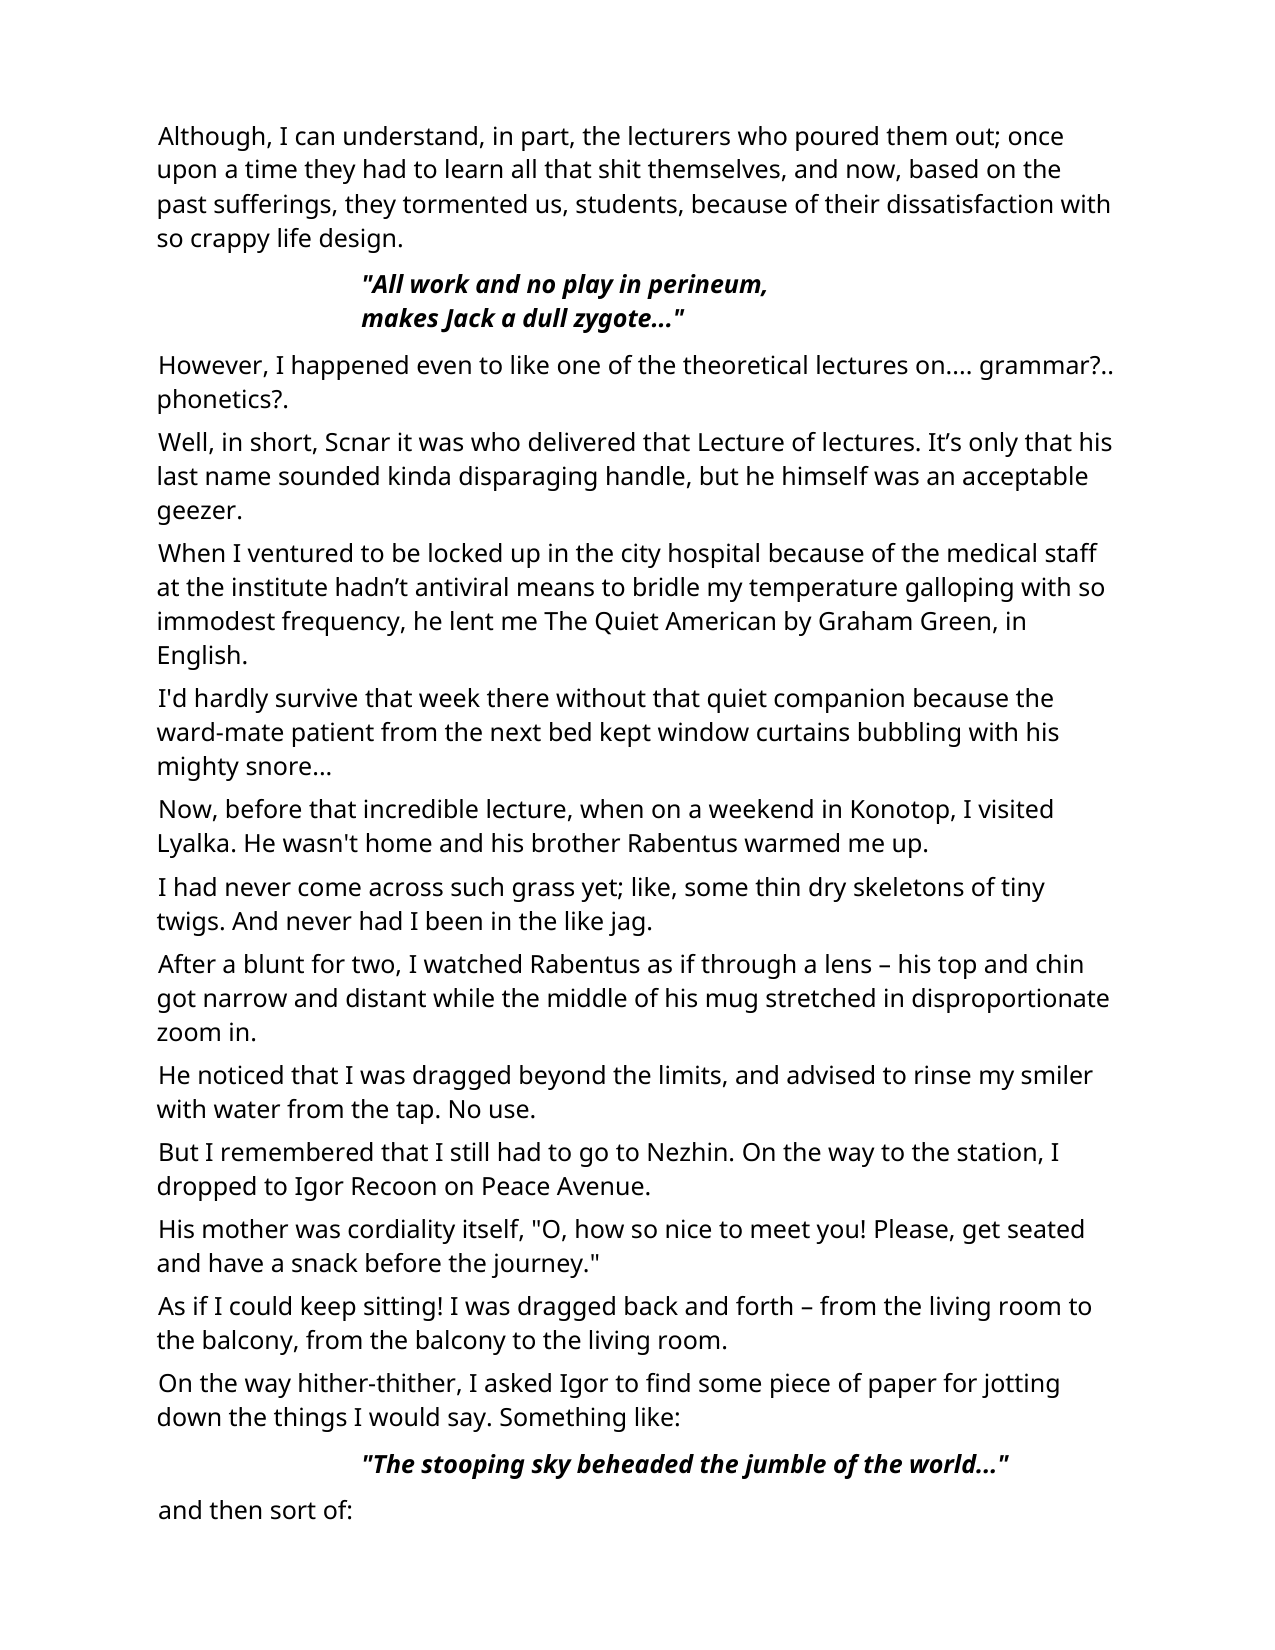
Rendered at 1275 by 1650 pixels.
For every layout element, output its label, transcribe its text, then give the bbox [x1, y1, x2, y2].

text makes Jack a dull zygote..." [286, 301, 1118, 335]
text As if I could keep sitting! I was dragged back and forth – from the living room to the balcony, from the balcony to the living room. [156, 1289, 1118, 1357]
text But I remembered that I still had to go to Nezhin. On the way to the station, I dropped to Igor Recoon on Peace Avenue. [156, 1134, 1118, 1203]
text When I ventured to be locked up in the city hospital because of the medical staff at the institute hadn’t antiviral means to bridle my temperature galloping with so immodest frequency, he lent me The Quiet American by Graham Green, in English. [156, 536, 1118, 672]
text However, I happened even to like one of the theoretical lectures on.... grammar?.. phonetics?. [156, 347, 1118, 416]
text Although, I can understand, in part, the lecturers who poured them out; once upon a time they had to learn all that shit themselves, and now, based on the past sufferings, they tormented us, students, because of their dissatisfaction with so crappy life design. [156, 118, 1118, 254]
text Now, before that incredible lecture, when on a weekend in Konotop, I visited Lyalka. He wasn't home and his brother Rabentus warmed me up. [156, 792, 1118, 860]
text Well, in short, Scnar it was who delivered that Lecture of lectures. It’s only that his last name sounded kinda disparaging handle, but he himself was an acceptable geezer. [156, 424, 1118, 527]
text I'd hardly survive that week there without that quiet companion because the ward-mate patient from the next bed kept window curtains bubbling with his mighty snore... [156, 681, 1118, 783]
text "All work and no play in perineum, [286, 267, 1118, 301]
text I had never come across such grass yet; like, some thin dry skeletons of tiny twigs. And never had I been in the like jag. [156, 869, 1118, 937]
text His mother was cordiality itself, "O, how so nice to meet you! Please, get seated and have a snack before the journey." [156, 1212, 1118, 1280]
text He noticed that I was dragged beyond the limits, and advised to rinse my smiler with water from the tap. No use. [156, 1057, 1118, 1126]
text "The stooping sky beheaded the jumble of the world..." [286, 1446, 1118, 1480]
text After a blunt for two, I watched Rabentus as if through a lens – his top and chin got narrow and distant while the middle of his mug stretched in disproportionate zoom in. [156, 946, 1118, 1048]
text On the way hither-thither, I asked Igor to find some piece of paper for jotting down the things I would say. Something like: [156, 1366, 1118, 1434]
text and then sort of: [156, 1493, 1118, 1527]
